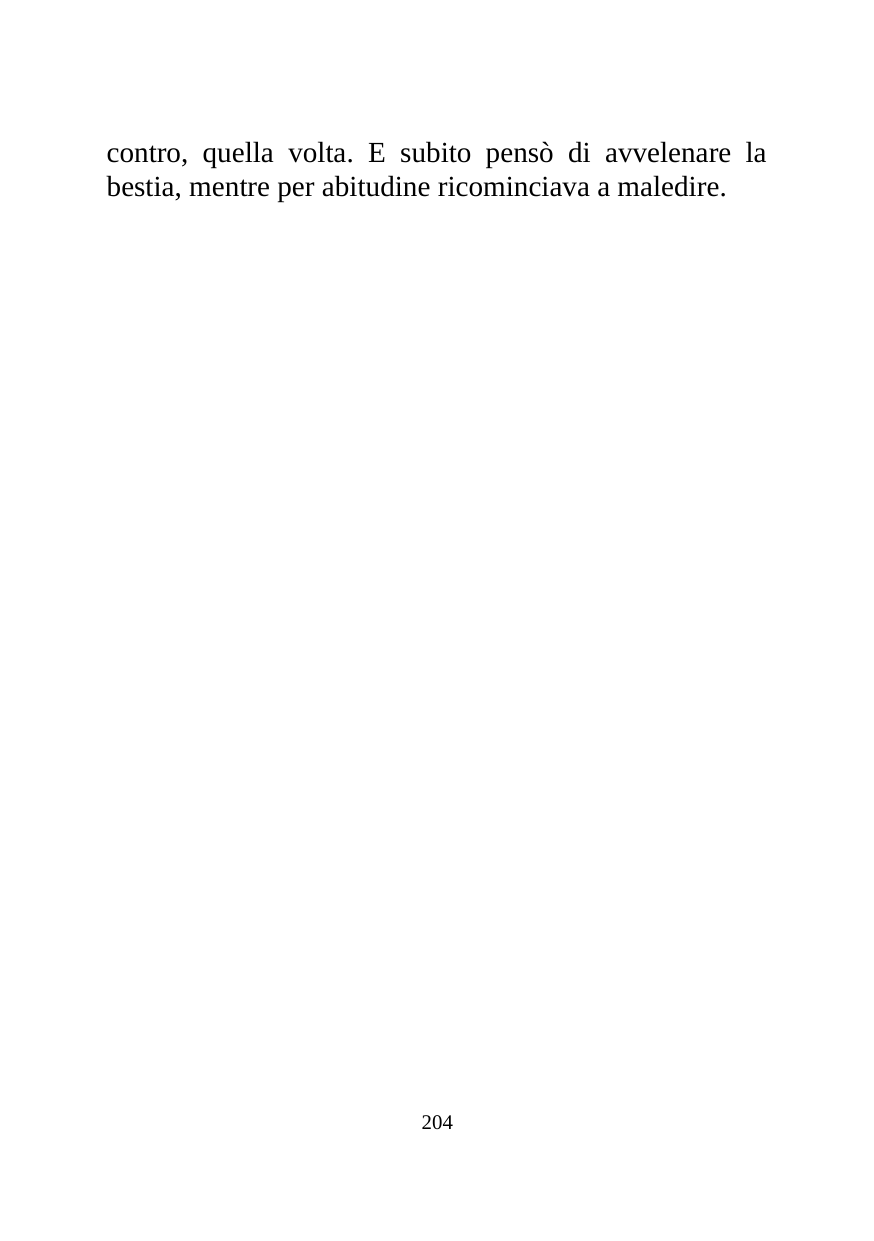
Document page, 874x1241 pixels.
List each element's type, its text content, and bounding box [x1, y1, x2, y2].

text contro, quella volta. E subito pensò di avvelenare la bestia, mentre per abitudine ricominciava a maledire. [106, 135, 768, 202]
